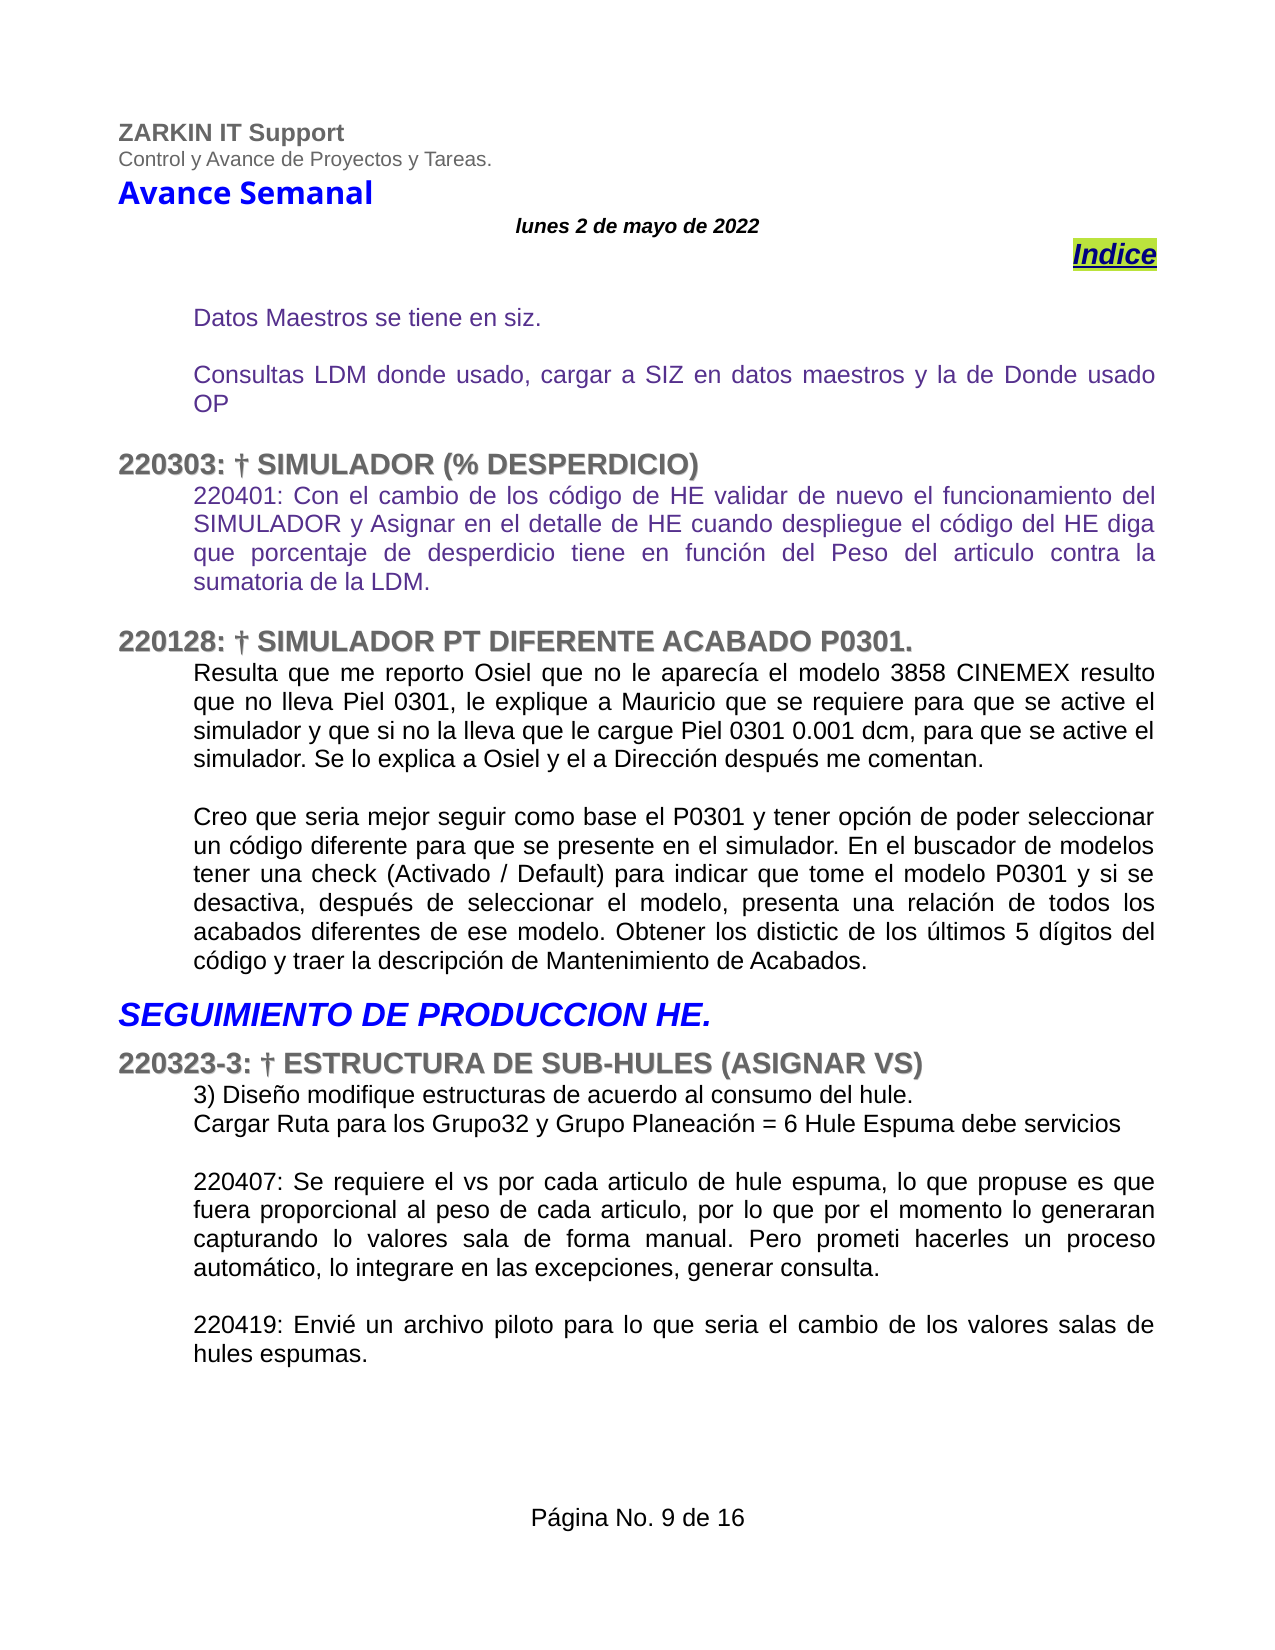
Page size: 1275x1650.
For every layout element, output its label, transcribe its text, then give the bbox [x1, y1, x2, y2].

text Consultas LDM donde usado, cargar a SIZ en datos maestros y la de Donde usado OP [193, 361, 1157, 418]
subtitle SEGUIMIENTO DE PRODUCCION HE. [118, 995, 1157, 1034]
text 220419: Envié un archivo piloto para lo que seria el cambio de los valores salas de hules espumas. [193, 1310, 1157, 1368]
text Datos Maestros se tiene en siz. [193, 303, 1157, 332]
text 220407: Se requiere el vs por cada articulo de hule espuma, lo que propuse es que fuera proporcional al peso de cada articulo, por lo que por el momento lo generaran capturando lo valores sala de forma manual. Pero prometi hacerles un proceso automático, lo integrare en las excepciones, generar consulta. [193, 1167, 1157, 1282]
text 220401: Con el cambio de los código de HE validar de nuevo el funcionamiento del SIMULADOR y Asignar en el detalle de HE cuando despliegue el código del HE diga que porcentaje de desperdicio tiene en función del Peso del articulo contra la sumatoria de la LDM. [193, 481, 1157, 596]
text Resulta que me reporto Osiel que no le aparecía el modelo 3858 CINEMEX resulto que no lleva Piel 0301, le explique a Mauricio que se requiere para que se active el simulador y que si no la lleva que le cargue Piel 0301 0.001 dcm, para que se active el simulador. Se lo explica a Osiel y el a Dirección después me comentan. [193, 658, 1157, 773]
text Creo que seria mejor seguir como base el P0301 y tener opción de poder seleccionar un código diferente para que se presente en el simulador. En el buscador de modelos tener una check (Activado / Default) para indicar que tome el modelo P0301 y si se desactiva, después de seleccionar el modelo, presenta una relación de todos los acabados diferentes de ese modelo. Obtener los distictic de los últimos 5 dígitos del código y traer la descripción de Mantenimiento de Acabados. [193, 802, 1157, 974]
subtitle 220323-3: † ESTRUCTURA DE SUB-HULES (ASIGNAR VS) [118, 1046, 1157, 1080]
text Cargar Ruta para los Grupo32 y Grupo Planeación = 6 Hule Espuma debe servicios [193, 1109, 1157, 1138]
text 3) Diseño modifique estructuras de acuerdo al consumo del hule. [193, 1080, 1157, 1109]
subtitle 220303: † SIMULADOR (% DESPERDICIO) [118, 447, 1157, 481]
subtitle 220128: † SIMULADOR PT DIFERENTE ACABADO P0301. [118, 624, 1157, 658]
